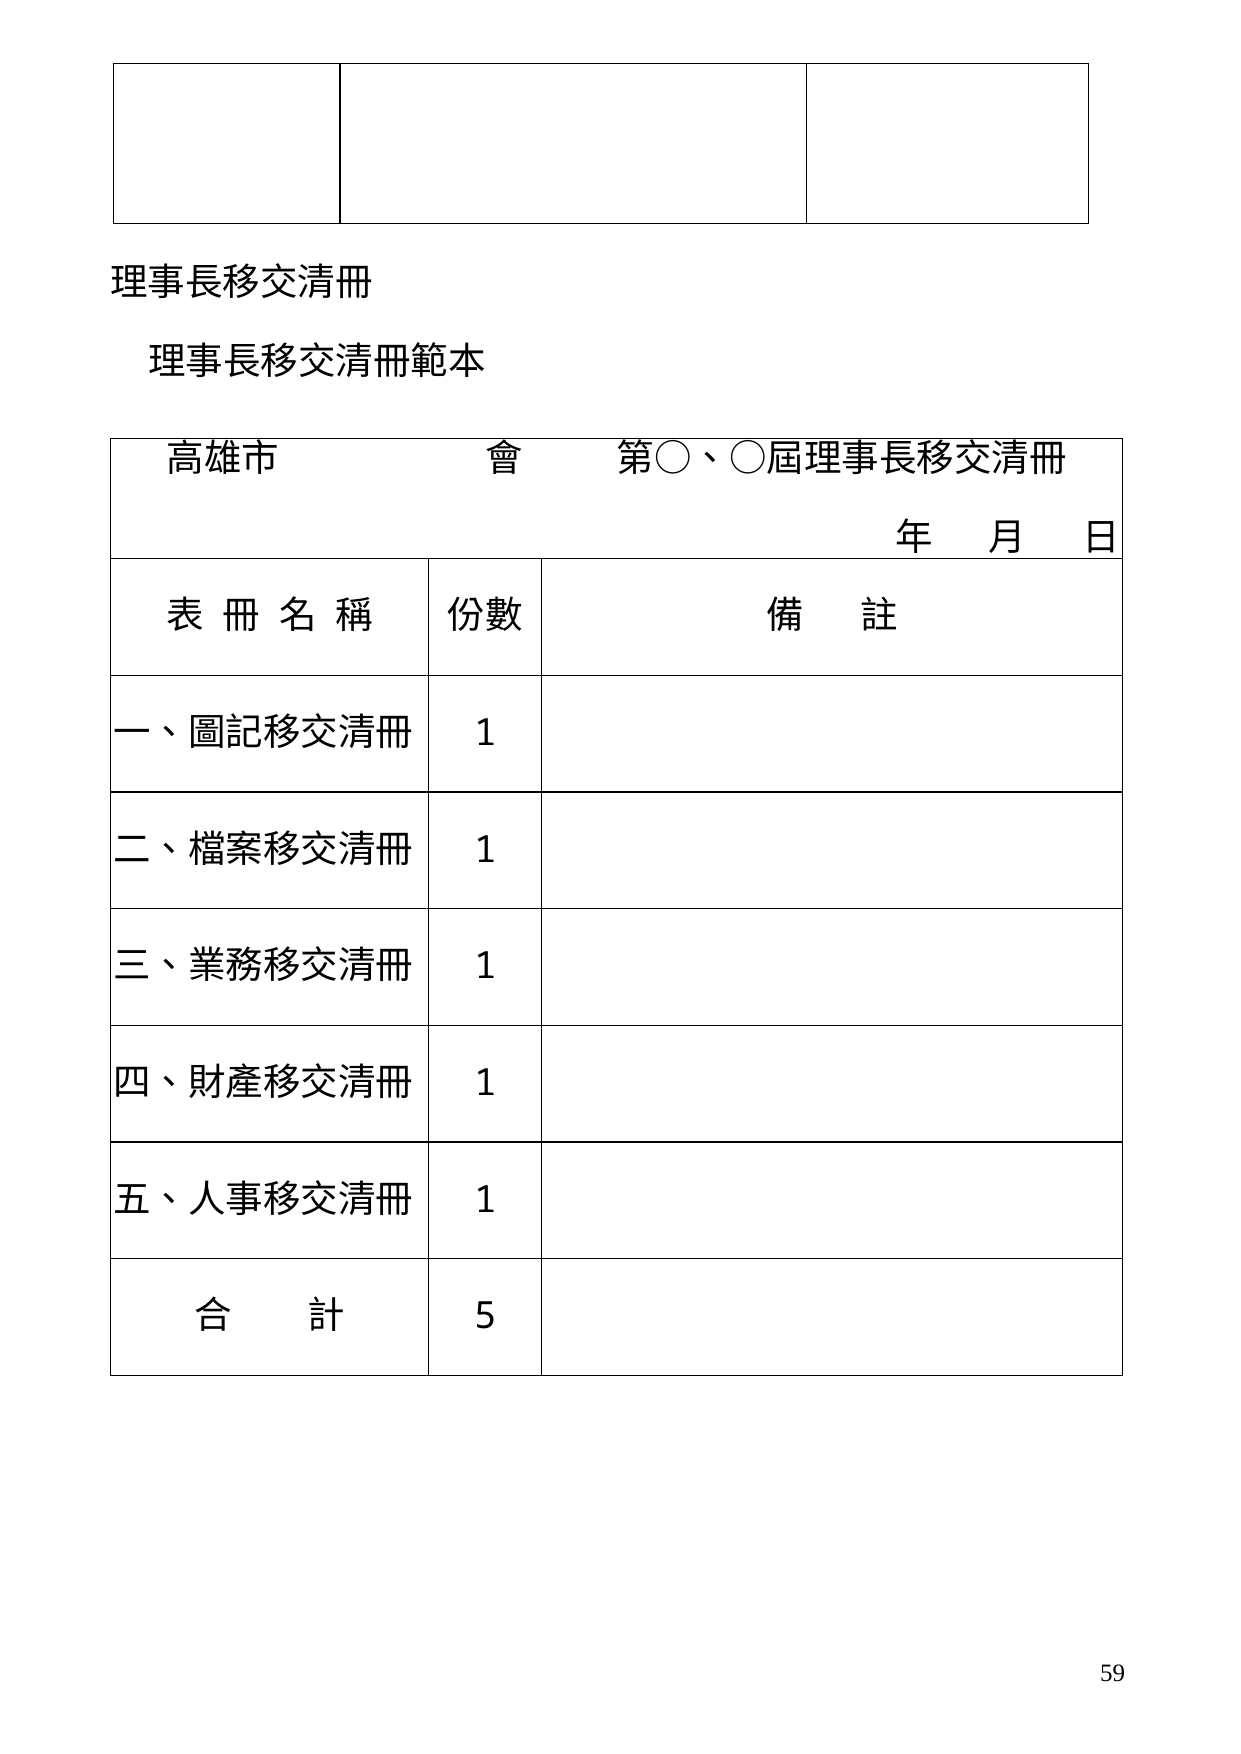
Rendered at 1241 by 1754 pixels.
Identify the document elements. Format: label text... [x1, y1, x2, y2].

table_cell 四、財產移交清冊 [111, 1026, 428, 1141]
table_cell 1 [429, 1026, 541, 1141]
text 理事長移交清冊範本 [110, 342, 1152, 382]
table_cell 一、圖記移交清冊 [111, 676, 428, 791]
table_cell [542, 909, 1122, 1025]
table_cell [542, 1026, 1122, 1141]
table_cell 三、業務移交清冊 [111, 909, 428, 1025]
table_header 高雄市 會 第○、○屆理事長移交清冊 年 月 日 [111, 439, 1122, 558]
table_cell [807, 64, 1088, 223]
table_cell 1 [429, 1143, 541, 1258]
table_cell [542, 676, 1122, 791]
table_cell [542, 1143, 1122, 1258]
table_cell 五、人事移交清冊 [111, 1143, 428, 1258]
table_cell 表 冊 名 稱 [111, 559, 428, 675]
table_cell [542, 1259, 1122, 1375]
table_cell 備 註 [542, 559, 1122, 675]
table_cell 合 計 [111, 1259, 428, 1375]
table_cell 5 [429, 1259, 541, 1375]
table_cell 1 [429, 793, 541, 908]
table_cell 1 [429, 909, 541, 1025]
table_cell 1 [429, 676, 541, 791]
table_cell 份數 [429, 559, 541, 675]
table_cell [341, 64, 806, 223]
text 理事長移交清冊 [110, 263, 1152, 303]
table_cell 二、檔案移交清冊 [111, 793, 428, 908]
table_cell [542, 793, 1122, 908]
table_cell [114, 64, 339, 223]
